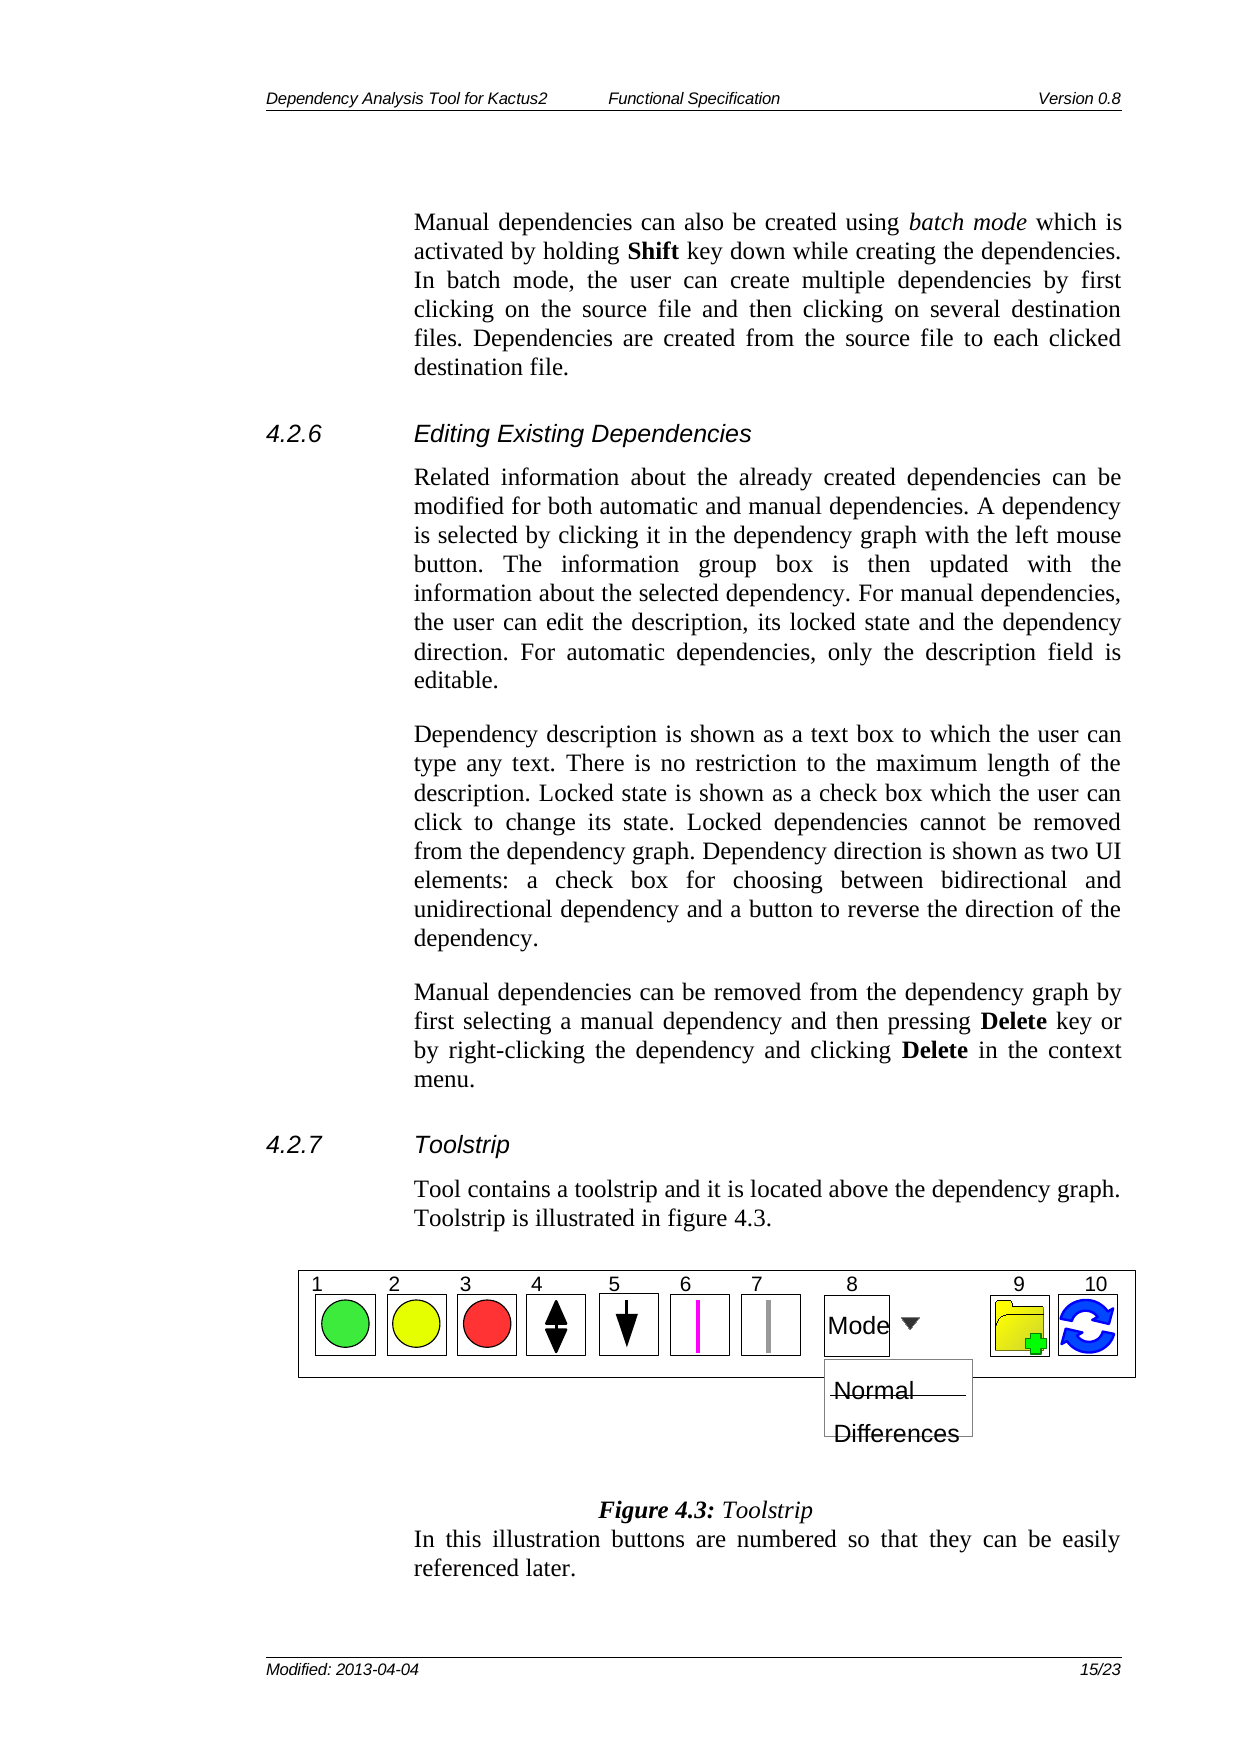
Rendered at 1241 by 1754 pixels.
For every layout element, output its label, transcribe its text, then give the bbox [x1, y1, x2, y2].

text Manual dependencies can be removed from the dependency graph by first selecting a manual dependency and then pressing Delete key or by right-clicking the dependency and clicking Delete in the context menu. [413, 977, 1122, 1093]
text [263, 1247, 1151, 1260]
text Figure 4.3: Toolstrip [263, 1260, 1151, 1524]
text Dependency description is shown as a text box to which the user can type any text. There is no restriction to the maximum length of the description. Locked state is shown as a check box which the user can click to change its state. Locked dependencies cannot be removed from the dependency graph. Dependency direction is shown as two UI elements: a check box for choosing between bidirectional and unidirectional dependency and a button to reverse the direction of the dependency. [413, 719, 1122, 952]
text Related information about the already created dependencies can be modified for both automatic and manual dependencies. A dependency is selected by clicking it in the dependency graph with the left mouse button. The information group box is then updated with the information about the selected dependency. For manual dependencies, the user can edit the description, its locked state and the dependency direction. For automatic dependencies, only the description field is editable. [413, 462, 1122, 694]
text In this illustration buttons are numbered so that they can be easily referenced later. [413, 1524, 1122, 1582]
text Manual dependencies can also be created using batch mode which is activated by holding Shift key down while creating the dependencies. In batch mode, the user can create multiple dependencies by first clicking on the source file and then clicking on several destination files. Dependencies are created from the source file to each clicked destination file. [413, 207, 1122, 381]
picture [995, 1300, 1044, 1351]
subtitle Toolstrip [266, 1130, 1122, 1159]
text Tool contains a toolstrip and it is located above the dependency graph. Toolstrip is illustrated in figure 4.3. [413, 1174, 1122, 1232]
subtitle Editing Existing Dependencies [266, 418, 1122, 447]
